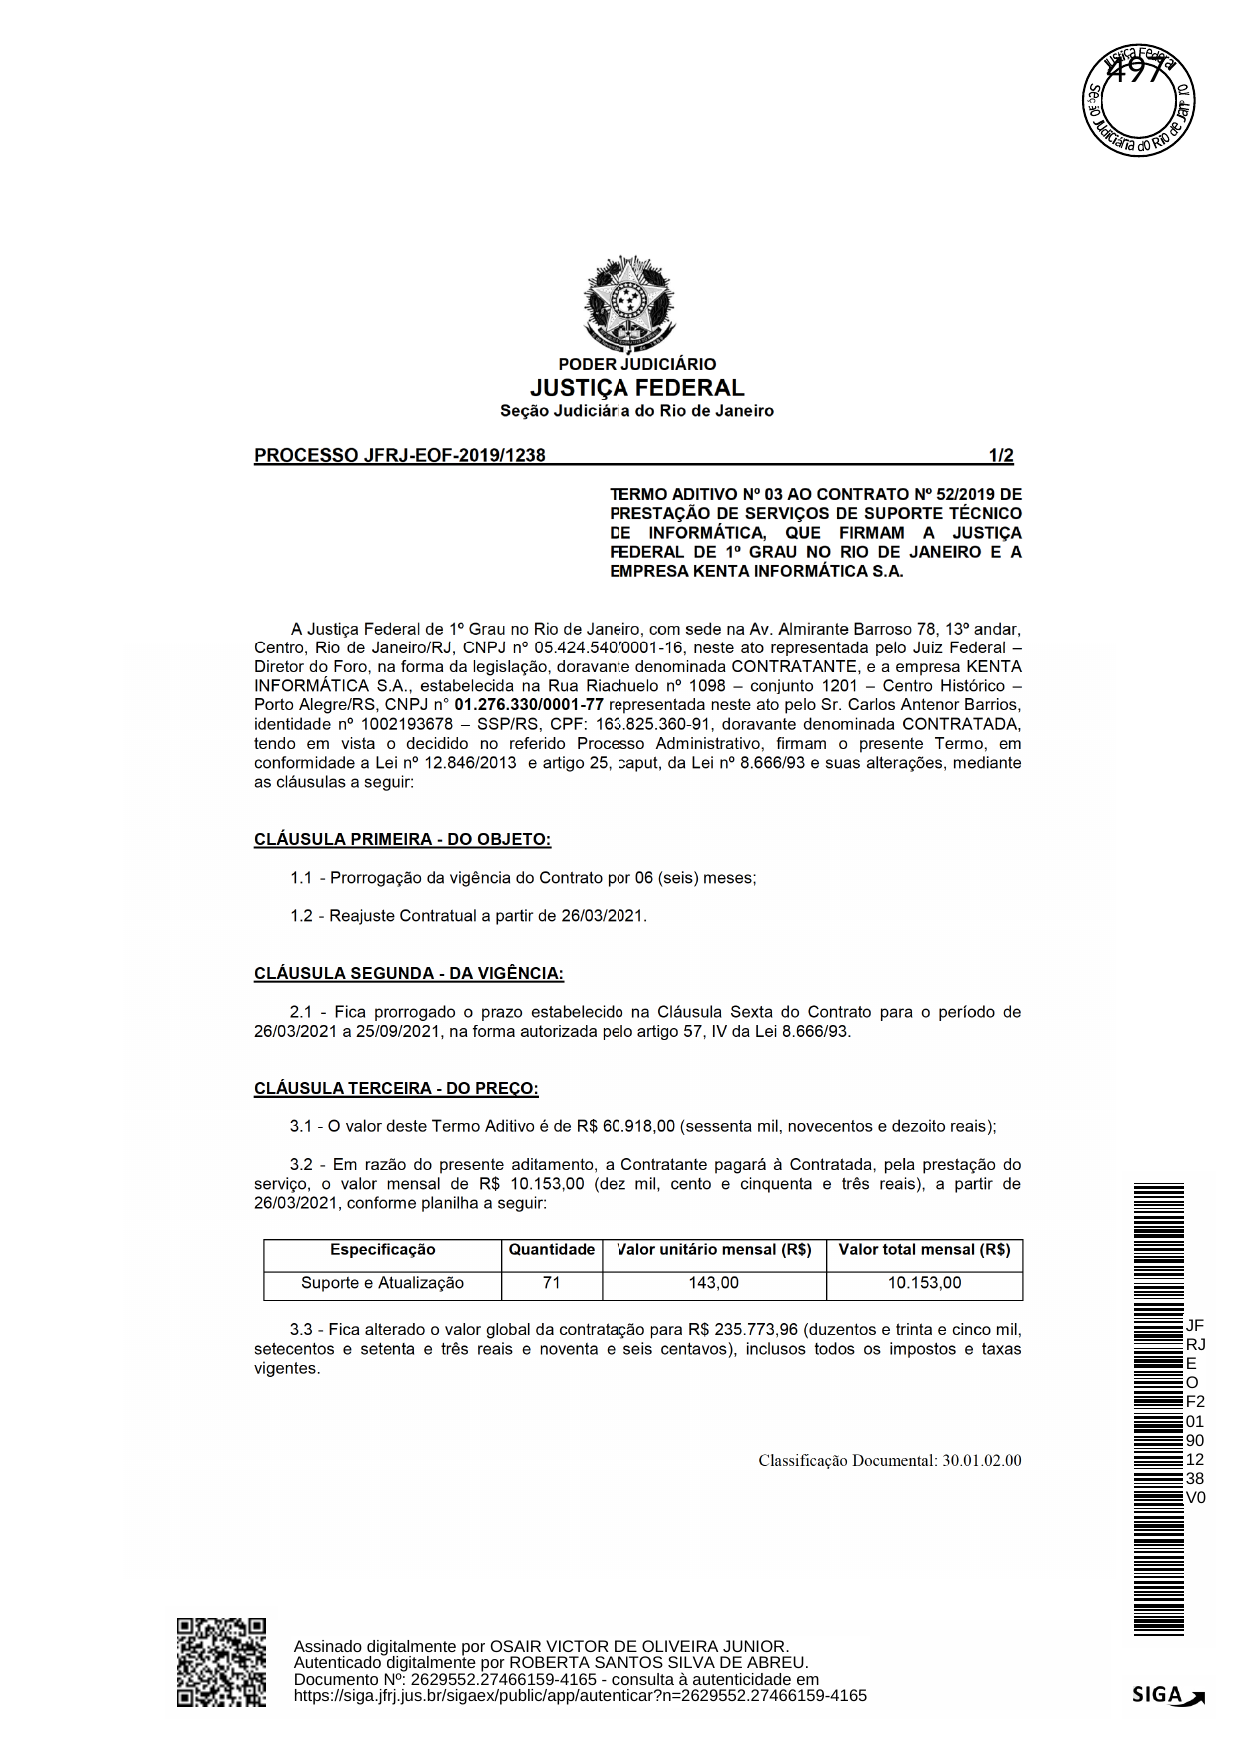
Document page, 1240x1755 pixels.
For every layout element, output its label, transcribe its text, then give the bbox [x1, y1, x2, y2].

text e [1179, 97, 1193, 105]
text ç [1088, 98, 1099, 106]
text JFRJEOF201901238V03 [1186, 1316, 1206, 1504]
